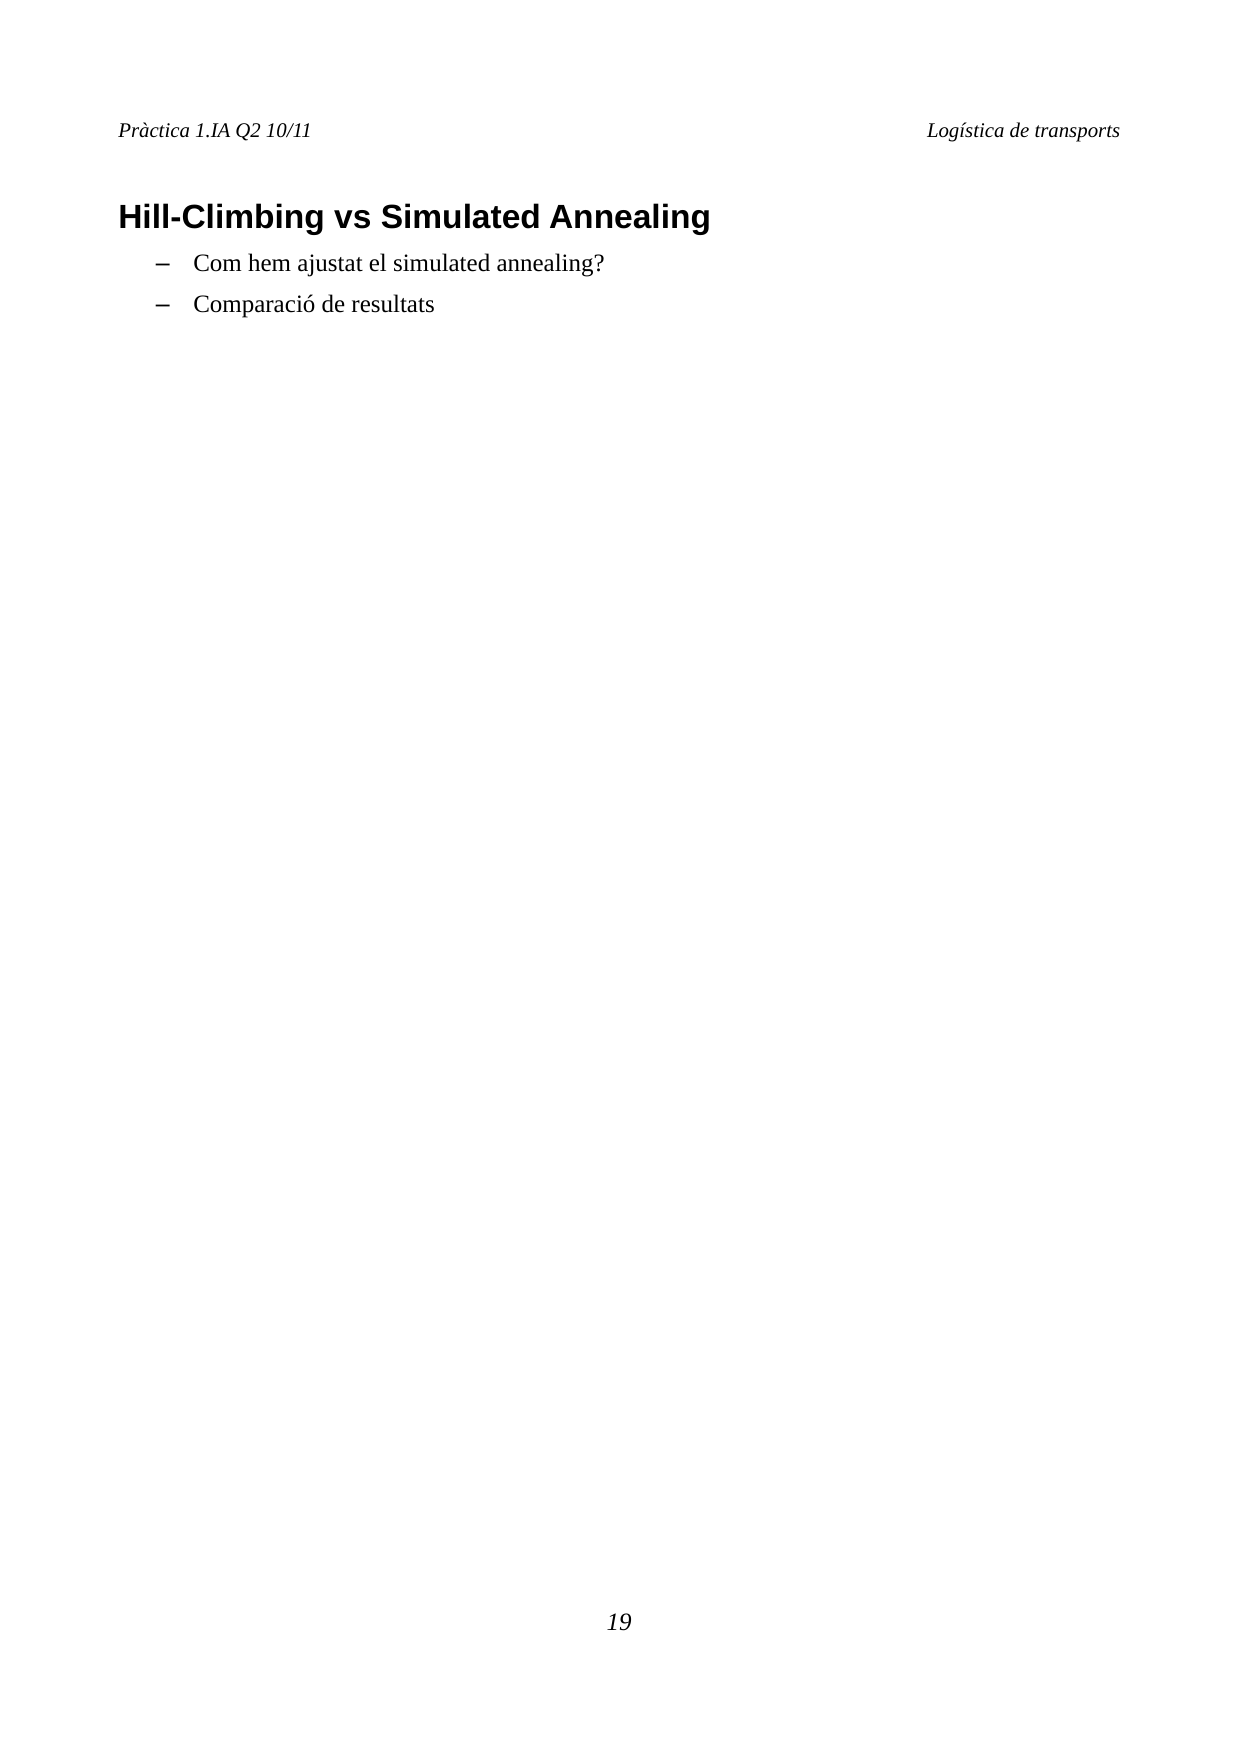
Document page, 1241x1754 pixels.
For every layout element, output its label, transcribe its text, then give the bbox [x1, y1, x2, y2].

subtitle Hill-Climbing vs Simulated Annealing [118, 197, 1122, 235]
list Comparació de resultats [156, 289, 1122, 318]
list Com hem ajustat el simulated annealing? [156, 248, 1122, 277]
